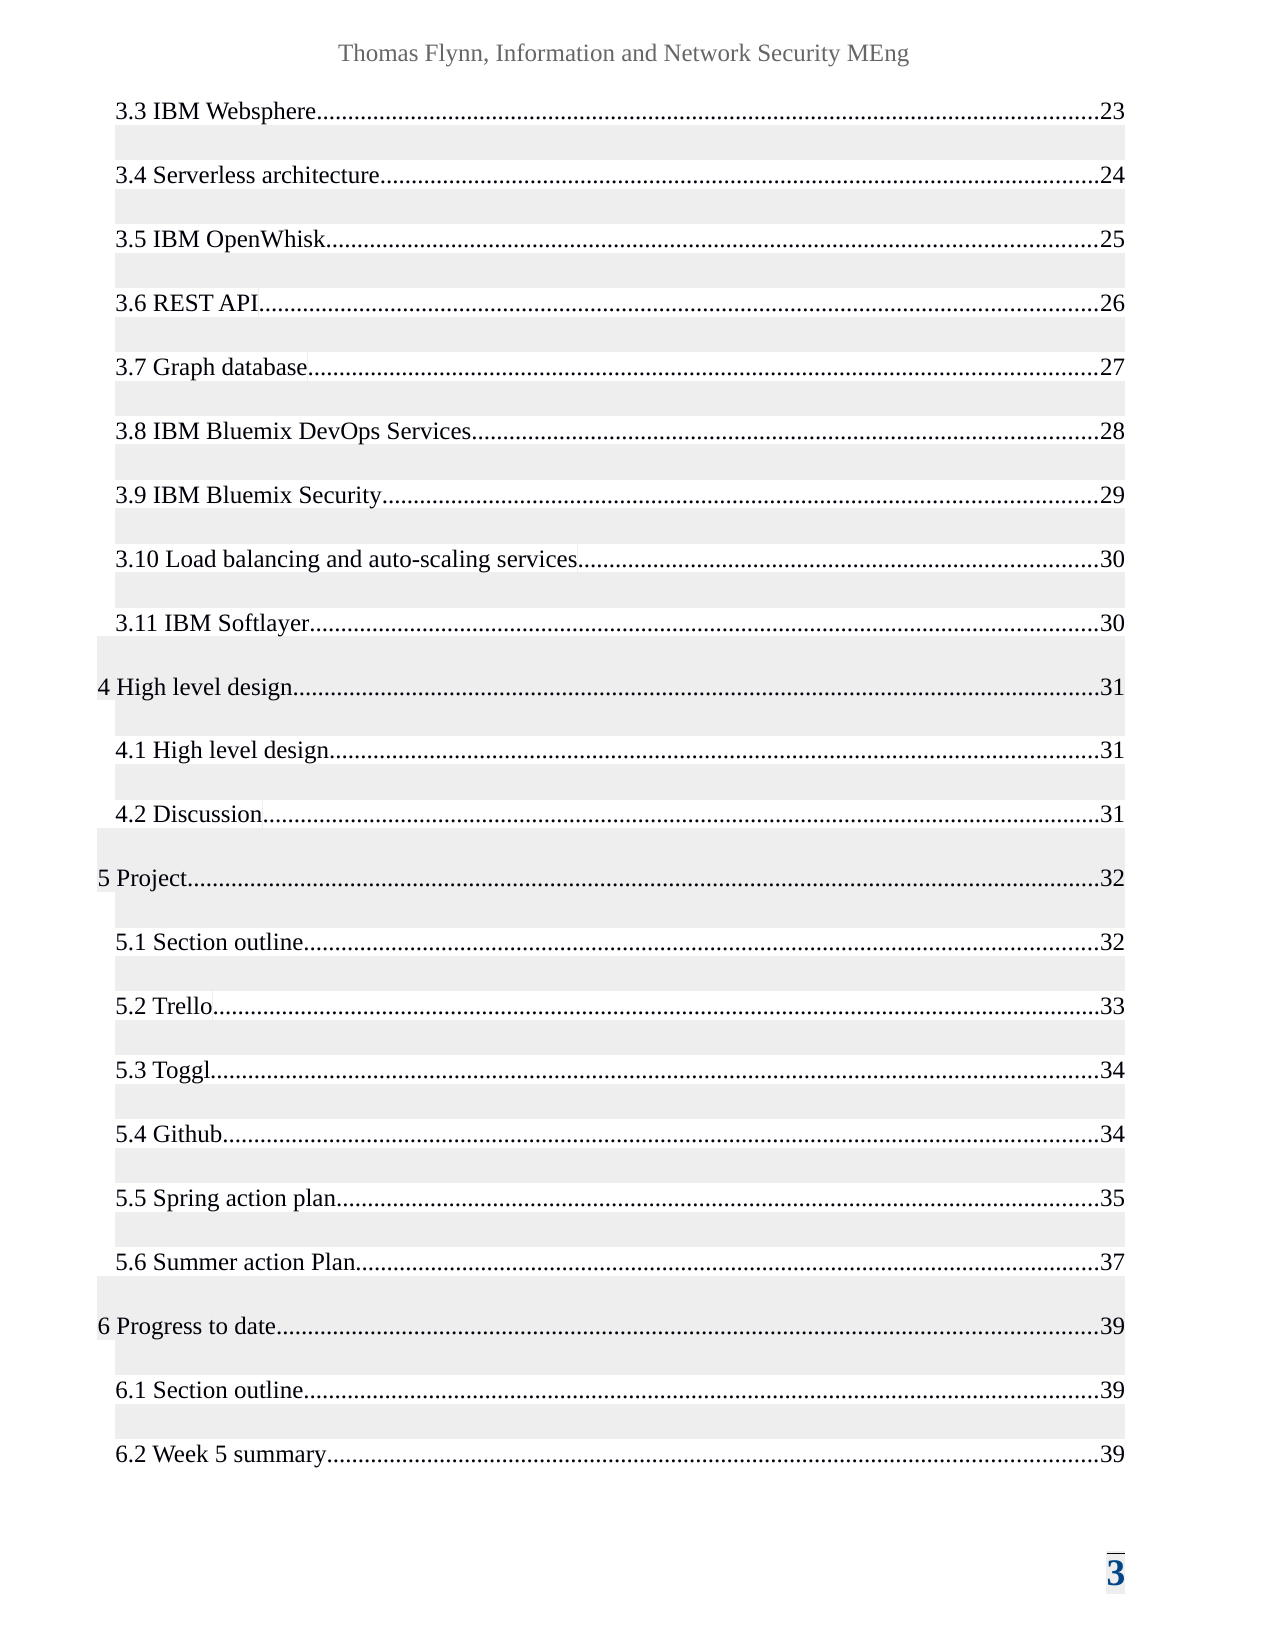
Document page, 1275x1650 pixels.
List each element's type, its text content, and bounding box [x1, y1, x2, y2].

text 4 High level design 31 [97, 672, 1125, 700]
text 6 Progress to date 39 [97, 1311, 1125, 1340]
text 5 Project 32 [97, 863, 1125, 892]
